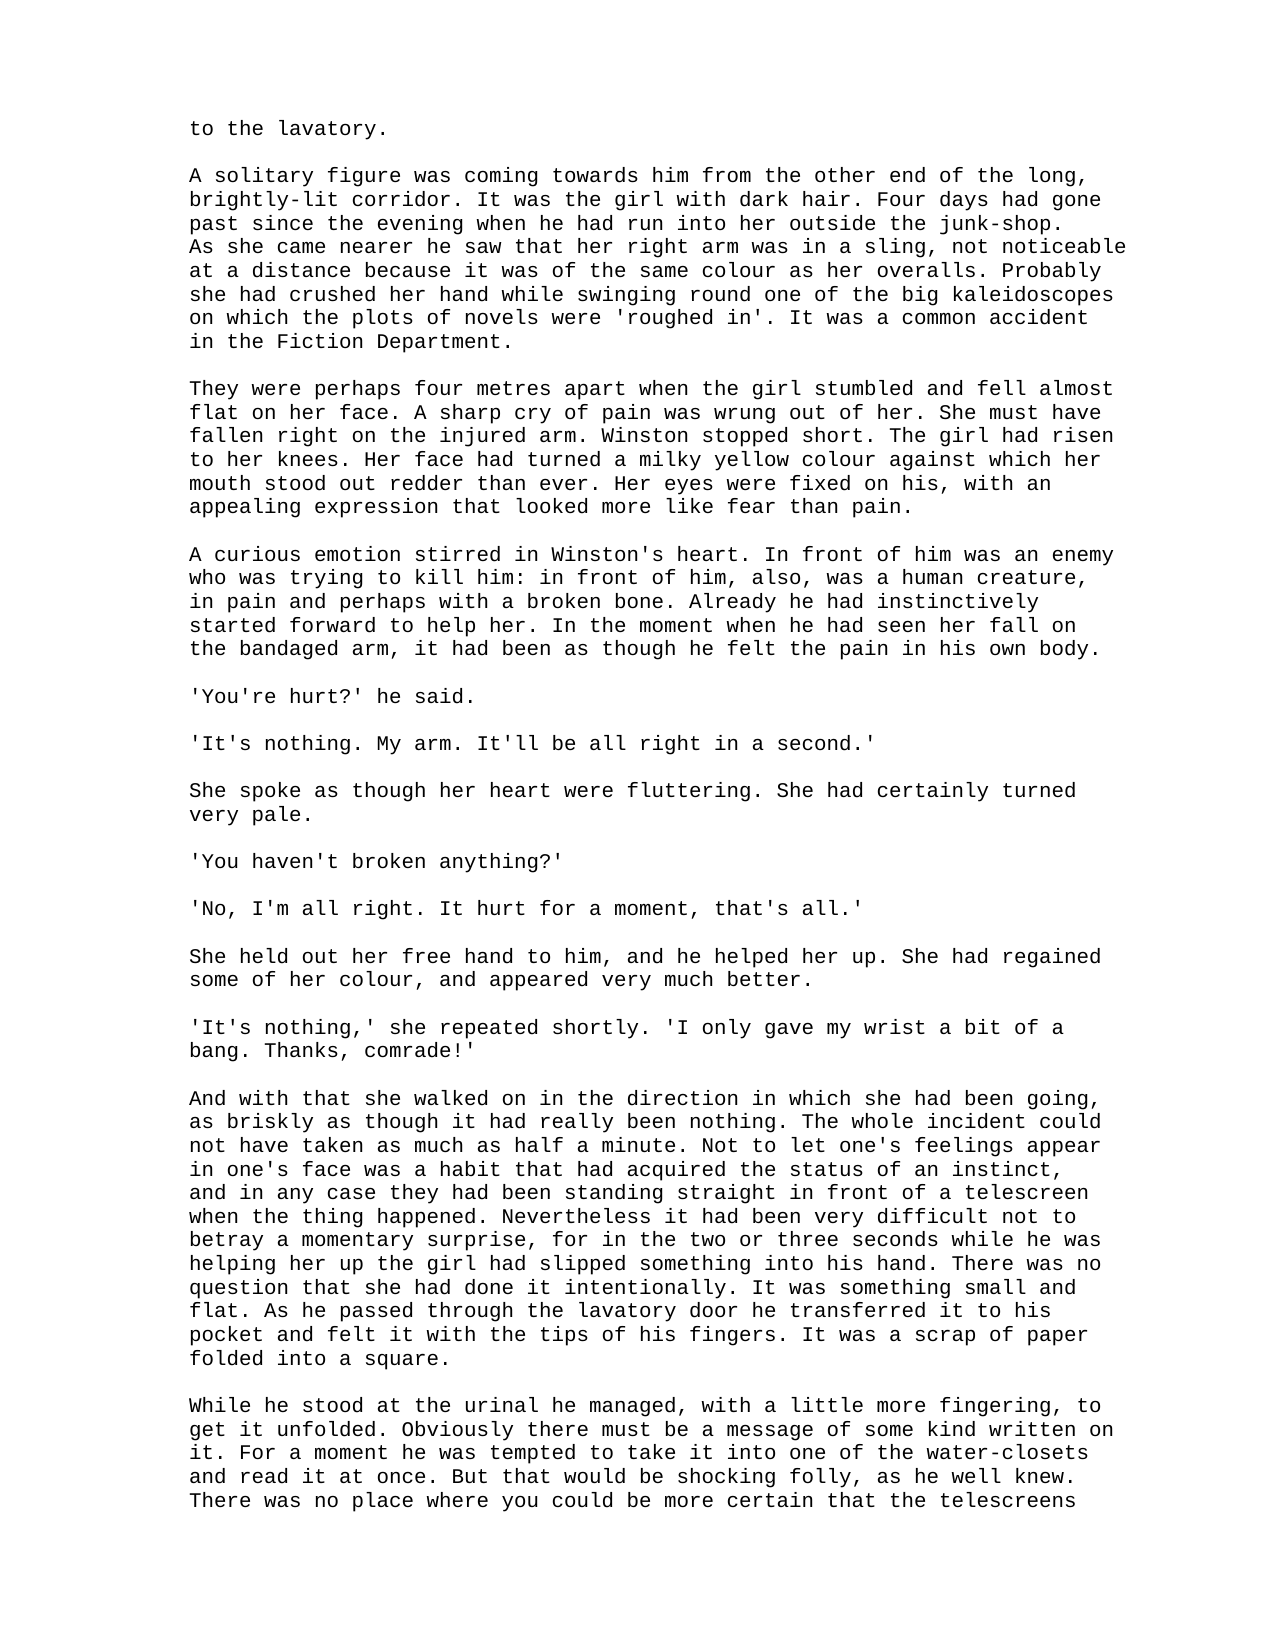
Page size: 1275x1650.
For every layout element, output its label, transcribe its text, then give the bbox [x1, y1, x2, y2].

text pocket and felt it with the tips of his fingers. It was a scrap of paper [189, 1324, 1185, 1348]
text to her knees. Her face had turned a milky yellow colour against which her [189, 449, 1185, 473]
text bang. Thanks, comrade!' And with that she walked on in the direction in which she had been going, [189, 1040, 1185, 1111]
text past since the evening when he had run into her outside the junk-shop. [189, 213, 1185, 236]
text get it unfolded. Obviously there must be a message of some kind written on [189, 1419, 1185, 1442]
text mouth stood out redder than ever. Her eyes were fixed on his, with an [189, 473, 1185, 496]
text brightly-lit corridor. It was the girl with dark hair. Four days had gone [189, 189, 1185, 213]
text who was trying to kill him: in front of him, also, was a human creature, [189, 567, 1185, 591]
text when the thing happened. Nevertheless it had been very difficult not to [189, 1206, 1185, 1229]
text some of her colour, and appeared very much better. 'It's nothing,' she repeated shortly. 'I only gave my wrist a bit of a [189, 969, 1185, 1040]
text folded into a square. While he stood at the urinal he managed, with a little more fingering, to [189, 1348, 1185, 1419]
text not have taken as much as half a minute. Not to let one's feelings appear [189, 1135, 1185, 1158]
text and in any case they had been standing straight in front of a telescreen [189, 1182, 1185, 1206]
text betray a momentary surprise, for in the two or three seconds while he was [189, 1229, 1185, 1253]
text to the lavatory. A solitary figure was coming towards him from the other end of the long, [189, 118, 1185, 189]
text appealing expression that looked more like fear than pain. A curious emotion stirred in Winston's heart. In front of him was an enemy [189, 496, 1185, 567]
text very pale. 'You haven't broken anything?' 'No, I'm all right. It hurt for a moment, that's all.' She held out her free hand to him, and he helped her up. She had regained [189, 804, 1185, 969]
text she had crushed her hand while swinging round one of the big kaleidoscopes [189, 284, 1185, 307]
text fallen right on the injured arm. Winston stopped short. The girl had risen [189, 426, 1185, 449]
text started forward to help her. In the moment when he had seen her fall on [189, 615, 1185, 638]
text and read it at once. But that would be shocking folly, as he well knew. [189, 1466, 1185, 1489]
text in pain and perhaps with a broken bone. Already he had instinctively [189, 591, 1185, 615]
text flat on her face. A sharp cry of pain was wrung out of her. She must have [189, 402, 1185, 426]
text helping her up the girl had slipped something into his hand. There was no [189, 1253, 1185, 1277]
text There was no place where you could be more certain that the telescreens [189, 1489, 1185, 1513]
text as briskly as though it had really been nothing. The whole incident could [189, 1111, 1185, 1135]
text flat. As he passed through the lavatory door he transferred it to his [189, 1300, 1185, 1324]
text it. For a moment he was tempted to take it into one of the water-closets [189, 1442, 1185, 1466]
text the bandaged arm, it had been as though he felt the pain in his own body. 'You're hurt?' he said. 'It's nothing. My arm. It'll be all right in a second.' She spoke as though her heart were fluttering. She had certainly turned [189, 638, 1185, 804]
text on which the plots of novels were 'roughed in'. It was a common accident [189, 307, 1185, 331]
text in the Fiction Department. They were perhaps four metres apart when the girl stumbled and fell almost [189, 331, 1185, 402]
text As she came nearer he saw that her right arm was in a sling, not noticeable [189, 236, 1185, 260]
text question that she had done it intentionally. It was something small and [189, 1277, 1185, 1300]
text in one's face was a habit that had acquired the status of an instinct, [189, 1158, 1185, 1182]
text at a distance because it was of the same colour as her overalls. Probably [189, 260, 1185, 284]
